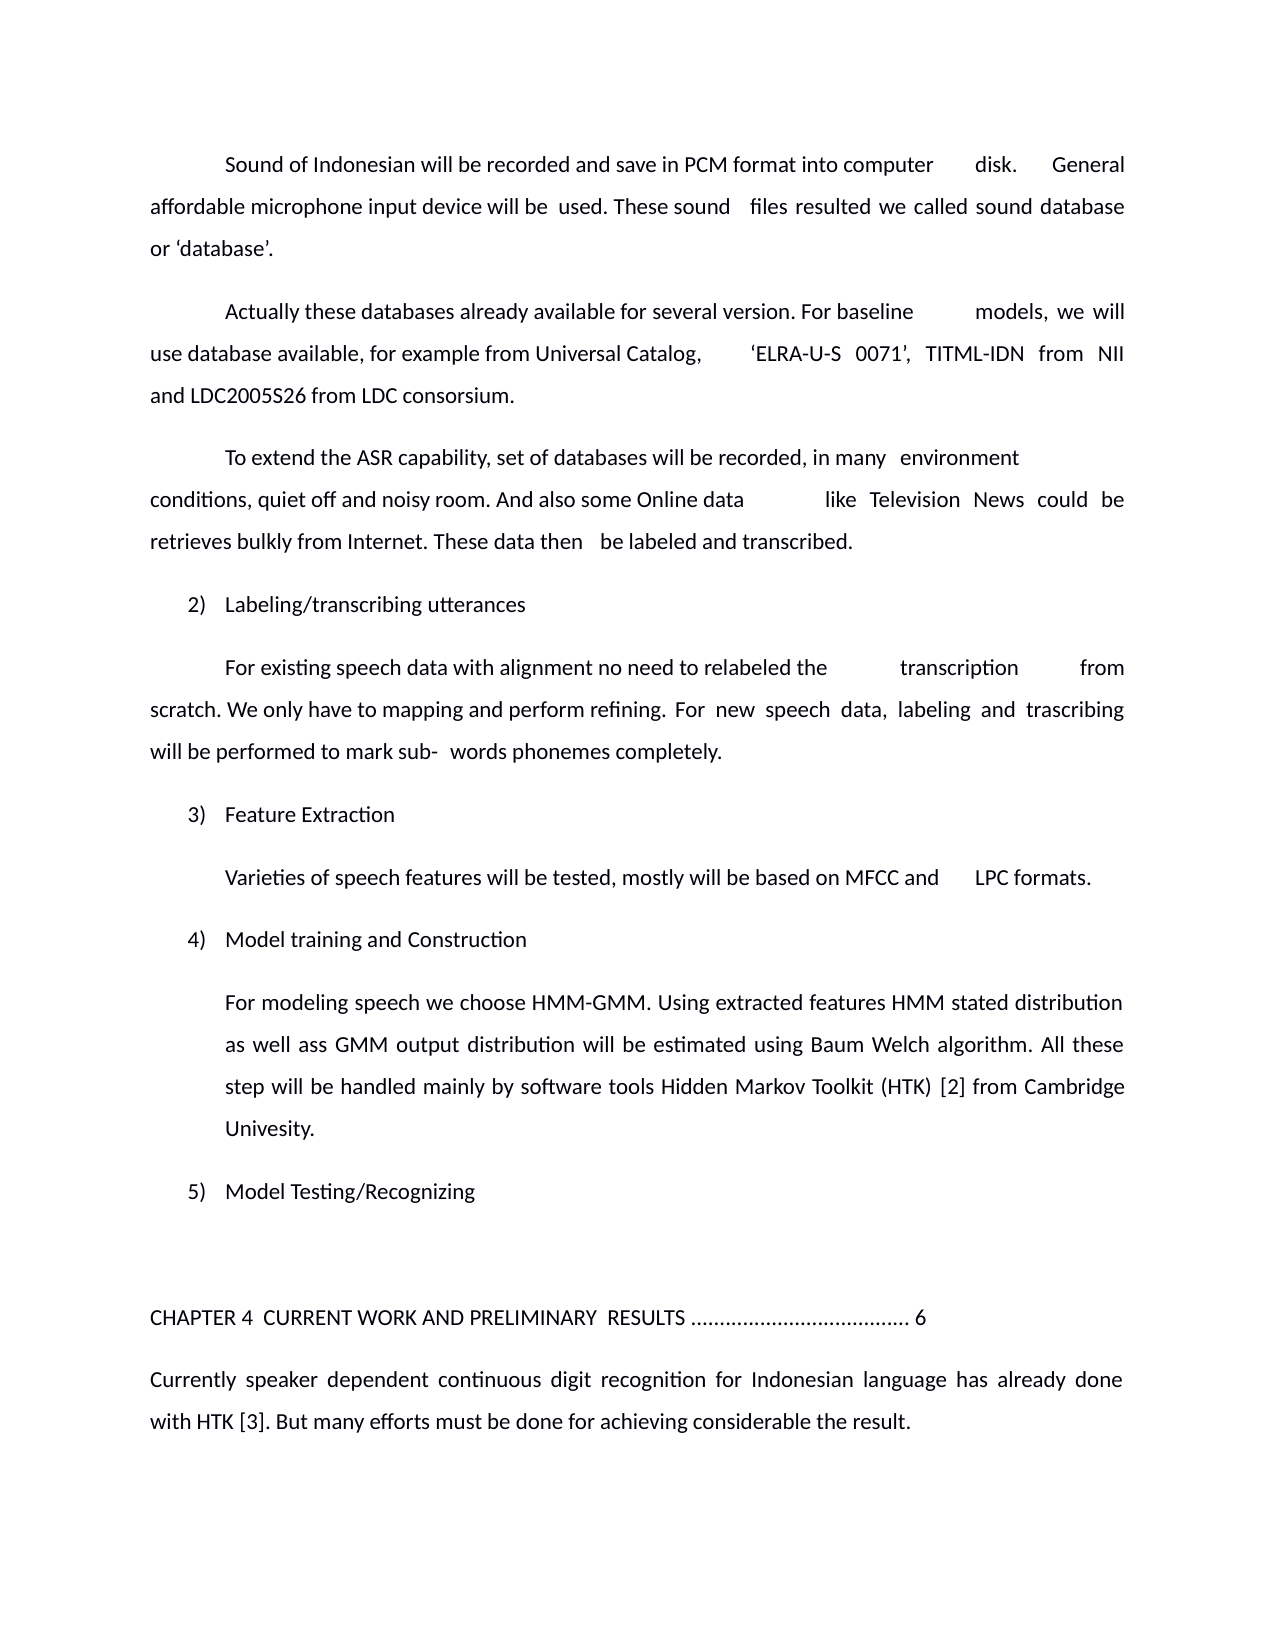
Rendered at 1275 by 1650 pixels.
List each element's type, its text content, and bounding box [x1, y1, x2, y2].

text CHAPTER 4 CURRENT WORK AND PRELIMINARY RESULTS ...................................... 6 [150, 1303, 1125, 1331]
text Sound of Indonesian will be recorded and save in PCM format into computer disk. General affordable microphone input device will be used. These sound files resulted we called sound database or ‘database’. [150, 150, 1125, 262]
text To extend the ASR capability, set of databases will be recorded, in many environment conditions, quiet off and noisy room. And also some Online data like Television News could be retrieves bulkly from Internet. These data then be labeled and transcribed. [150, 443, 1125, 556]
list Feature Extraction [187, 800, 1125, 828]
list Labeling/transcribing utterances [187, 590, 1125, 618]
list For modeling speech we choose HMM-GMM. Using extracted features HMM stated distribution as well ass GMM output distribution will be estimated using Baum Welch algorithm. All these step will be handled mainly by software tools Hidden Markov Toolkit (HTK) [2]⁠ from Cambridge Univesity. [187, 988, 1125, 1142]
text Varieties of speech features will be tested, mostly will be based on MFCC and LPC formats. [150, 863, 1125, 891]
list Model training and Construction [187, 926, 1125, 953]
text For existing speech data with alignment no need to relabeled the transcription from scratch. We only have to mapping and perform refining. For new speech data, labeling and trascribing will be performed to mark sub- words phonemes completely. [150, 653, 1125, 765]
text Actually these databases already available for several version. For baseline models, we will use database available, for example from Universal Catalog, ‘ELRA-U-S 0071’, TITML-IDN from NII and LDC2005S26 from LDC consorsium. [150, 297, 1125, 409]
list Model Testing/Recognizing [187, 1177, 1125, 1205]
text Currently speaker dependent continuous digit recognition for Indonesian language has already done with HTK [3]⁠. But many efforts must be done for achieving considerable the result. [150, 1366, 1125, 1436]
